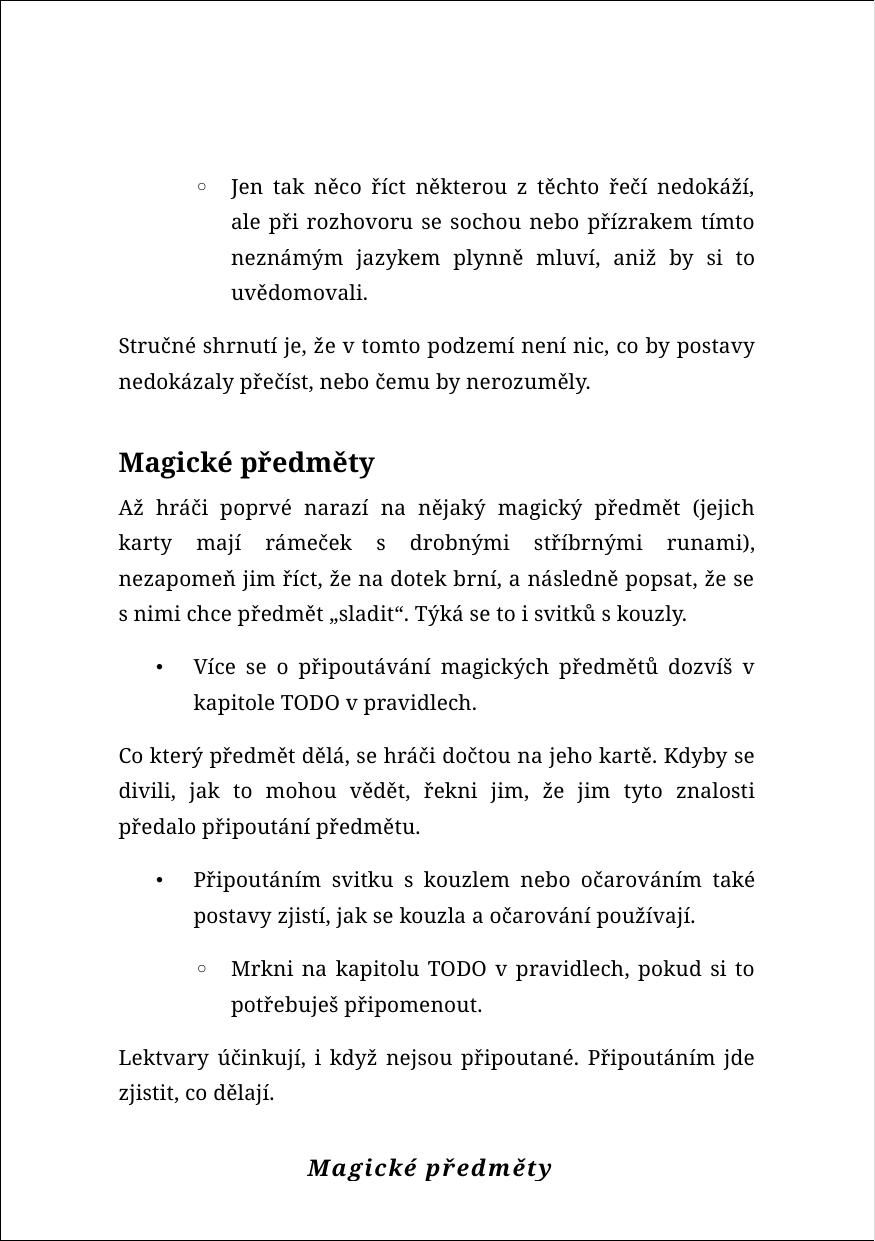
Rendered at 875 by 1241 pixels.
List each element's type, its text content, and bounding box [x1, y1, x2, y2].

list Více se o připoutávání magických předmětů dozvíš v kapitole TODO v pravidlech. [156, 652, 756, 716]
list Mrkni na kapitolu TODO v pravidlech, pokud si to potřebuješ připomenout. [193, 954, 756, 1018]
text Až hráči poprvé narazí na nějaký magický předmět (jejich karty mají rámeček s drobnými stříbrnými runami), nezapomeň jim říct, že na dotek brní, a následně popsat, že se s nimi chce předmět „sladit“. Týká se to i svitků s kouzly. [118, 493, 756, 628]
text Lektvary účinkují, i když nejsou připoutané. Připoutáním jde zjistit, co dělají. [118, 1043, 756, 1107]
text Co který předmět dělá, se hráči dočtou na jeho kartě. Kdyby se divili, jak to mohou vědět, řekni jim, že jim tyto znalosti předalo připoutání předmětu. [118, 741, 756, 841]
list Připoutáním svitku s kouzlem nebo očarováním také postavy zjistí, jak se kouzla a očarování používají. [156, 865, 756, 929]
text Stručné shrnutí je, že v tomto podzemí není nic, co by postavy nedokázaly přečíst, nebo čemu by nerozuměly. [118, 332, 756, 396]
list Jen tak něco říct některou z těchto řečí nedokáží, ale při rozhovoru se sochou nebo přízrakem tímto neznámým jazykem plynně mluví, aniž by si to uvědomovali. [193, 172, 756, 307]
subtitle Magické předměty [118, 444, 756, 481]
